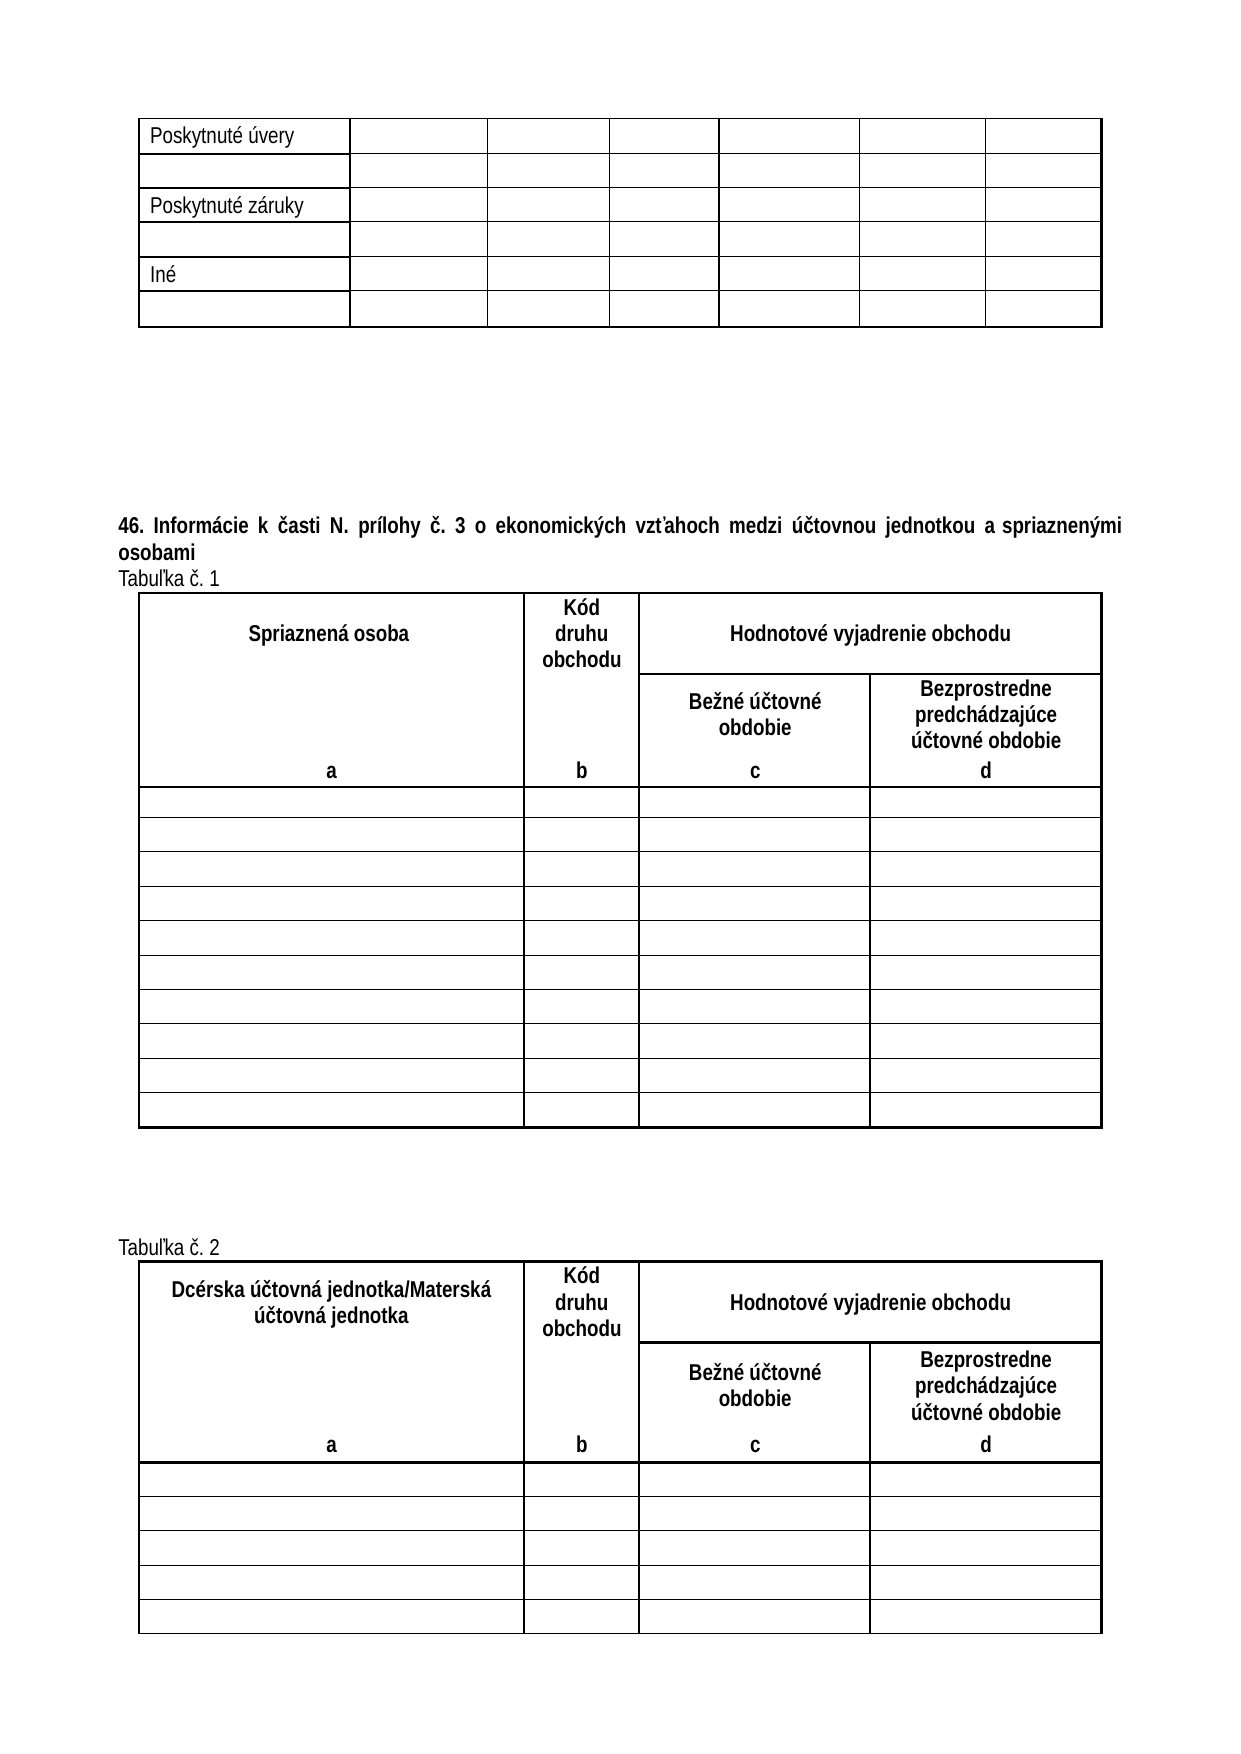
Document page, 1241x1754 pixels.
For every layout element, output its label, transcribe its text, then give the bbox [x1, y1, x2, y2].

table_cell [640, 990, 869, 1023]
table_header Kód druhu obchodu [525, 1263, 638, 1341]
text 46. Informácie k časti N. prílohy č. 3 o ekonomických vzťahoch medzi účtovnou jednotkou a spriaznenými osobami [118, 512, 1122, 565]
table_cell [986, 222, 1100, 256]
table_cell Bežné účtovné obdobie [640, 1344, 869, 1427]
table_cell [140, 1497, 523, 1530]
table_cell [525, 852, 638, 886]
table_cell [140, 1059, 523, 1092]
table_cell [351, 222, 487, 256]
table_cell [140, 1531, 523, 1564]
table_cell [986, 291, 1100, 326]
table_cell [860, 154, 985, 187]
table_cell [986, 257, 1100, 290]
table_cell [525, 788, 638, 817]
table_cell [871, 1059, 1100, 1092]
table_cell [986, 154, 1100, 187]
table_cell [140, 788, 523, 817]
table_cell [488, 222, 609, 256]
table_cell [610, 291, 718, 326]
table_cell d [871, 754, 1100, 786]
table_cell [525, 1566, 638, 1599]
table_cell [488, 119, 609, 152]
table_cell [488, 257, 609, 290]
table_cell [140, 887, 523, 920]
table_cell [720, 222, 859, 256]
table_cell [640, 852, 869, 886]
table_cell [351, 291, 487, 326]
table_cell [871, 1497, 1100, 1530]
table_cell [140, 292, 349, 326]
table_cell [525, 1093, 638, 1126]
table_cell [871, 852, 1100, 886]
table_cell [525, 887, 638, 920]
table_cell [640, 1600, 869, 1633]
table_cell [140, 1566, 523, 1599]
table_cell [871, 788, 1100, 817]
table_cell [720, 291, 859, 326]
table_cell [871, 1531, 1100, 1564]
table_cell [140, 1024, 523, 1058]
table_cell [610, 222, 718, 256]
table_cell [140, 155, 349, 187]
table_cell [140, 1464, 523, 1496]
table_cell [351, 257, 487, 290]
table_cell b [525, 1427, 638, 1461]
table_cell d [871, 1427, 1100, 1461]
table_cell [140, 990, 523, 1023]
table_header Spriaznená osoba [140, 594, 523, 673]
table_cell [140, 673, 523, 754]
table_cell [860, 291, 985, 326]
table_cell [140, 852, 523, 886]
table_cell [640, 1497, 869, 1530]
text Tabuľka č. 1 [118, 565, 1122, 592]
table_cell [720, 257, 859, 290]
table_cell [860, 119, 985, 152]
table_cell [860, 222, 985, 256]
table_cell [610, 154, 718, 187]
table_cell [986, 188, 1100, 221]
table_cell [488, 154, 609, 187]
table_cell [525, 921, 638, 954]
table_cell Iné [140, 258, 349, 290]
table_cell Bezprostredne predchádzajúce účtovné obdobie [871, 675, 1100, 754]
table_cell Bezprostredne predchádzajúce účtovné obdobie [871, 1344, 1100, 1427]
table_cell [871, 818, 1100, 851]
table_header Hodnotové vyjadrenie obchodu [640, 1263, 1100, 1341]
table_cell [860, 188, 985, 221]
table_cell [488, 188, 609, 221]
table_cell [640, 956, 869, 989]
table_cell [640, 1059, 869, 1092]
table_cell [351, 154, 487, 187]
table_cell [525, 1024, 638, 1058]
table_cell [720, 119, 859, 152]
table_cell [640, 921, 869, 954]
table_cell Poskytnuté úvery [140, 119, 349, 152]
table_header Dcérska účtovná jednotka/Materská účtovná jednotka [140, 1263, 523, 1341]
table_cell [640, 1464, 869, 1496]
table_cell [871, 1093, 1100, 1126]
table_cell [720, 188, 859, 221]
table_cell [525, 956, 638, 989]
table_cell [140, 818, 523, 851]
table_cell [871, 990, 1100, 1023]
table_cell [640, 1531, 869, 1564]
table_cell [525, 1531, 638, 1564]
table_cell [640, 1024, 869, 1058]
table_cell b [525, 754, 638, 786]
table_cell [525, 1497, 638, 1530]
table_cell [525, 1341, 638, 1427]
table_cell [140, 956, 523, 989]
text Tabuľka č. 2 [118, 1234, 1122, 1260]
table_cell [986, 119, 1100, 152]
table_cell [860, 257, 985, 290]
table_cell [140, 1341, 523, 1427]
table_cell [720, 154, 859, 187]
table_cell [140, 1093, 523, 1126]
table_cell [525, 818, 638, 851]
table_cell Poskytnuté záruky [140, 189, 349, 221]
table_cell [351, 188, 487, 221]
table_cell [640, 1566, 869, 1599]
table_cell [871, 921, 1100, 954]
table_cell a [140, 754, 523, 786]
table_cell [610, 119, 718, 152]
table_cell [871, 1464, 1100, 1496]
table_cell [140, 921, 523, 954]
table_cell [871, 956, 1100, 989]
table_cell [610, 257, 718, 290]
table_cell [871, 887, 1100, 920]
table_cell [525, 1464, 638, 1496]
table_cell [640, 818, 869, 851]
table_header Kód druhu obchodu [525, 594, 638, 673]
table_cell c [640, 754, 869, 786]
table_cell [140, 1600, 523, 1633]
table_cell [640, 788, 869, 817]
table_cell [525, 1600, 638, 1633]
table_cell [871, 1024, 1100, 1058]
table_cell [610, 188, 718, 221]
table_cell [525, 1059, 638, 1092]
table_cell [488, 291, 609, 326]
table_cell Bežné účtovné obdobie [640, 675, 869, 754]
table_cell [640, 887, 869, 920]
table_cell [640, 1093, 869, 1126]
table_cell [871, 1600, 1100, 1633]
table_cell [140, 223, 349, 256]
table_cell [525, 673, 638, 754]
table_cell [525, 990, 638, 1023]
table_cell a [140, 1427, 523, 1461]
table_cell c [640, 1427, 869, 1461]
table_cell [871, 1566, 1100, 1599]
table_header Hodnotové vyjadrenie obchodu [640, 594, 1100, 673]
table_cell [351, 119, 487, 152]
